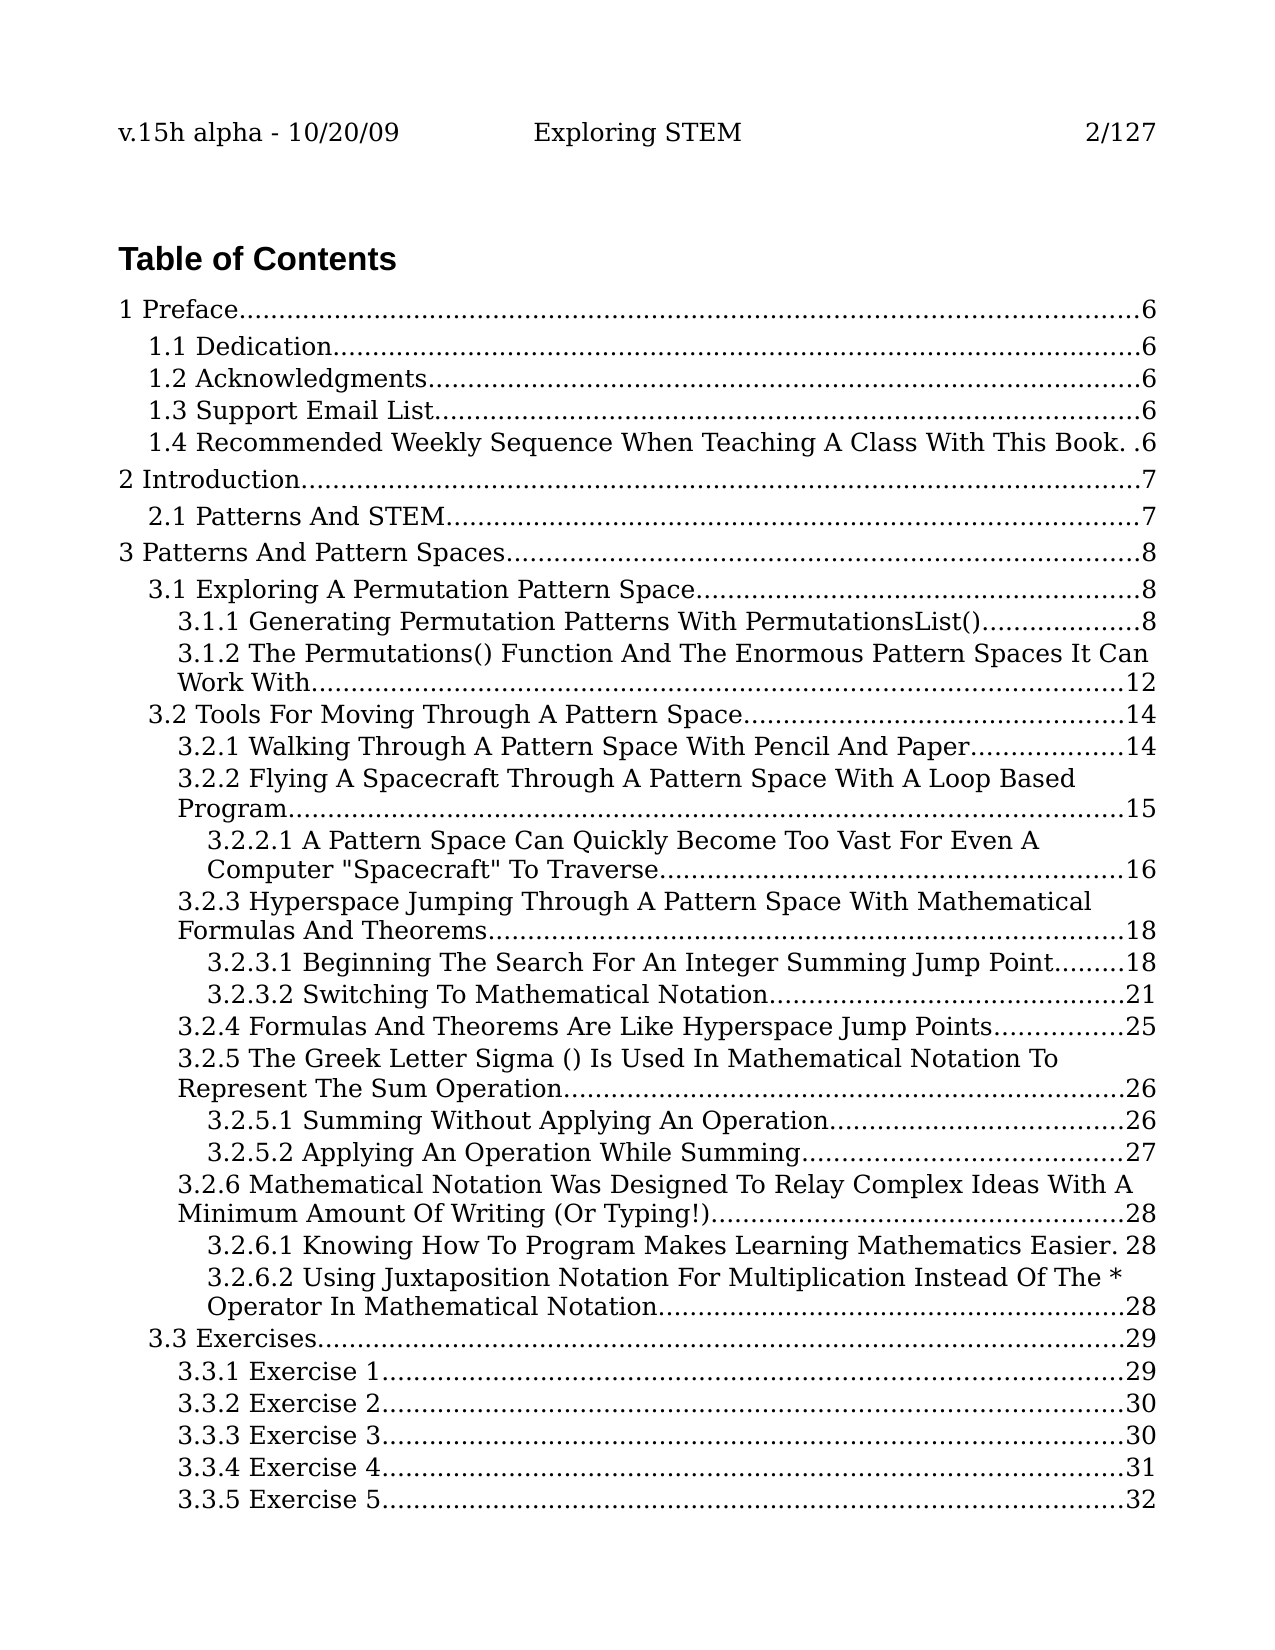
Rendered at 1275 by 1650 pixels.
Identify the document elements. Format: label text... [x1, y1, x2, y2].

text 2 Introduction 7 [118, 465, 1157, 494]
text 3.2.3 Hyperspace Jumping Through A Pattern Space With Mathematical Formulas And Theorems 18 [177, 887, 1157, 945]
text 3.2.6 Mathematical Notation Was Designed To Relay Complex Ideas With A Minimum Amount Of Writing (Or Typing!) 28 [177, 1170, 1157, 1228]
text 3.3.5 Exercise 5 32 [177, 1485, 1157, 1514]
text 1.4 Recommended Weekly Sequence When Teaching A Class With This Book 6 [148, 428, 1157, 457]
text 3.2.4 Formulas And Theorems Are Like Hyperspace Jump Points 25 [177, 1012, 1157, 1042]
text 3 Patterns And Pattern Spaces 8 [118, 538, 1157, 567]
text 1.1 Dedication 6 [148, 332, 1157, 361]
text 3.2.5.2 Applying An Operation While Summing 27 [207, 1138, 1157, 1167]
text 3.1 Exploring A Permutation Pattern Space 8 [148, 575, 1157, 604]
text 3.2 Tools For Moving Through A Pattern Space 14 [148, 700, 1157, 729]
text 3.3.3 Exercise 3 30 [177, 1421, 1157, 1450]
text 3.2.6.2 Using Juxtaposition Notation For Multiplication Instead Of The * Operator In Mathematical Notation 28 [207, 1263, 1157, 1322]
text 1.2 Acknowledgments 6 [148, 364, 1157, 393]
text 3.2.5.1 Summing Without Applying An Operation 26 [207, 1106, 1157, 1135]
subtitle Table of Contents [118, 239, 1157, 277]
text 3.2.2 Flying A Spacecraft Through A Pattern Space With A Loop Based Program 15 [177, 764, 1157, 823]
text 3.3.1 Exercise 1 29 [177, 1357, 1157, 1386]
text 3.2.3.1 Beginning The Search For An Integer Summing Jump Point 18 [207, 948, 1157, 977]
text 3.2.6.1 Knowing How To Program Makes Learning Mathematics Easier 28 [207, 1231, 1157, 1260]
text 1 Preface 6 [118, 295, 1157, 324]
text 3.1.2 The Permutations() Function And The Enormous Pattern Spaces It Can Work With 12 [177, 639, 1157, 697]
text 3.3 Exercises 29 [148, 1324, 1157, 1354]
text 2.1 Patterns And STEM 7 [148, 502, 1157, 531]
text 3.2.5 The Greek Letter Sigma () Is Used In Mathematical Notation To Represent The Sum Operation 26 [177, 1044, 1157, 1103]
text 3.2.2.1 A Pattern Space Can Quickly Become Too Vast For Even A Computer "Spacecraft" To Traverse 16 [207, 826, 1157, 884]
text 1.3 Support Email List 6 [148, 396, 1157, 425]
text 3.2.1 Walking Through A Pattern Space With Pencil And Paper 14 [177, 732, 1157, 762]
text 3.2.3.2 Switching To Mathematical Notation 21 [207, 980, 1157, 1009]
text 3.3.4 Exercise 4 31 [177, 1453, 1157, 1482]
text 3.3.2 Exercise 2 30 [177, 1389, 1157, 1418]
text 3.1.1 Generating Permutation Patterns With PermutationsList() 8 [177, 607, 1157, 636]
